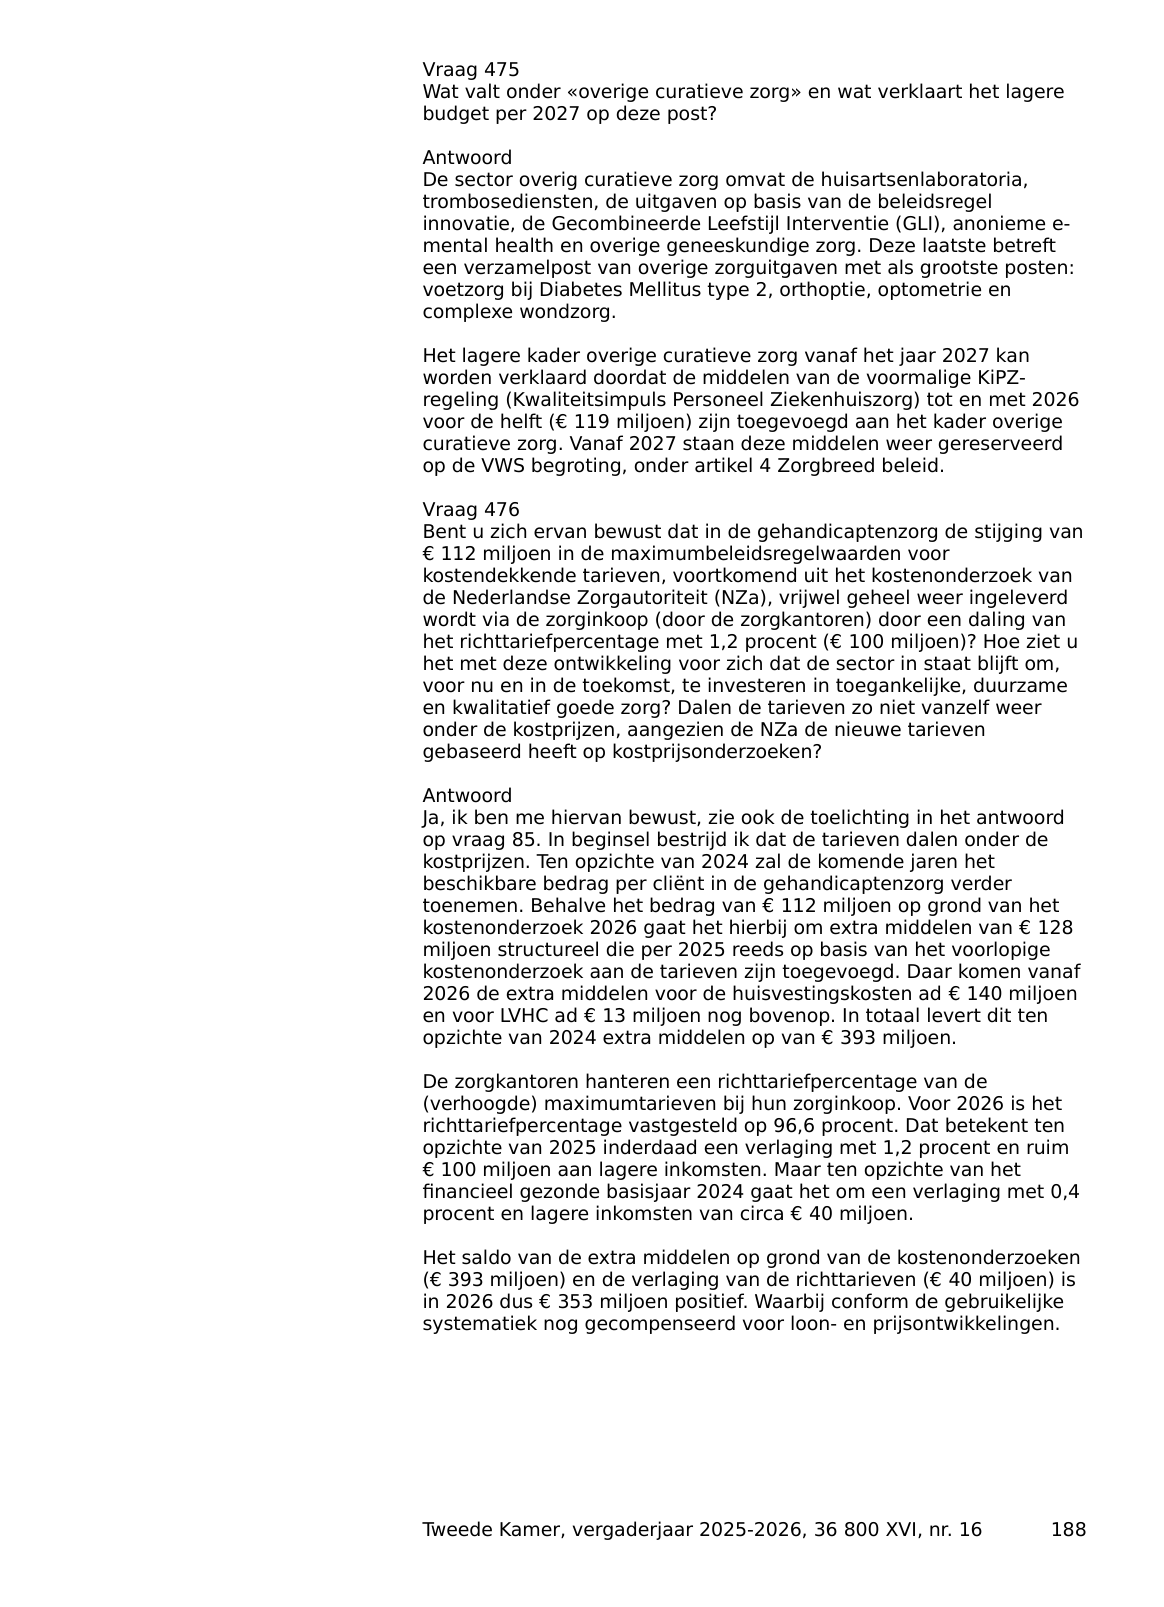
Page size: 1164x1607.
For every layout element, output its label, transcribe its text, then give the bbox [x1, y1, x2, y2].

text Het lagere kader overige curatieve zorg vanaf het jaar 2027 kan worden verklaard doordat de middelen van de voormalige KiPZ-regeling (Kwaliteitsimpuls Personeel Ziekenhuiszorg) tot en met 2026 voor de helft (€ 119 miljoen) zijn toegevoegd aan het kader overige curatieve zorg. Vanaf 2027 staan deze middelen weer gereserveerd op de VWS begroting, onder artikel 4 Zorgbreed beleid. [422, 345, 1087, 477]
text Ja, ik ben me hiervan bewust, zie ook de toelichting in het antwoord op vraag 85. In beginsel bestrijd ik dat de tarieven dalen onder de kostprijzen. Ten opzichte van 2024 zal de komende jaren het beschikbare bedrag per cliënt in de gehandicaptenzorg verder toenemen. Behalve het bedrag van € 112 miljoen op grond van het kostenonderzoek 2026 gaat het hierbij om extra middelen van € 128 miljoen structureel die per 2025 reeds op basis van het voorlopige kostenonderzoek aan de tarieven zijn toegevoegd. Daar komen vanaf 2026 de extra middelen voor de huisvestingskosten ad € 140 miljoen en voor LVHC ad € 13 miljoen nog bovenop. In totaal levert dit ten opzichte van 2024 extra middelen op van € 393 miljoen. [422, 807, 1087, 1049]
text Wat valt onder «overige curatieve zorg» en wat verklaart het lagere budget per 2027 op deze post? [422, 81, 1087, 125]
text Het saldo van de extra middelen op grond van de kostenonderzoeken (€ 393 miljoen) en de verlaging van de richttarieven (€ 40 miljoen) is in 2026 dus € 353 miljoen positief. Waarbij conform de gebruikelijke systematiek nog gecompenseerd voor loon- en prijsontwikkelingen. [422, 1247, 1087, 1335]
text Vraag 475 [422, 59, 1087, 81]
text Antwoord [422, 147, 1087, 169]
text Antwoord [422, 785, 1087, 807]
text De sector overig curatieve zorg omvat de huisartsenlaboratoria, trombosediensten, de uitgaven op basis van de beleidsregel innovatie, de Gecombineerde Leefstijl Interventie (GLI), anonieme e-mental health en overige geneeskundige zorg. Deze laatste betreft een verzamelpost van overige zorguitgaven met als grootste posten: voetzorg bij Diabetes Mellitus type 2, orthoptie, optometrie en complexe wondzorg. [422, 169, 1087, 323]
text Bent u zich ervan bewust dat in de gehandicaptenzorg de stijging van € 112 miljoen in de maximumbeleidsregelwaarden voor kostendekkende tarieven, voortkomend uit het kostenonderzoek van de Nederlandse Zorgautoriteit (NZa), vrijwel geheel weer ingeleverd wordt via de zorginkoop (door de zorgkantoren) door een daling van het richttariefpercentage met 1,2 procent (€ 100 miljoen)? Hoe ziet u het met deze ontwikkeling voor zich dat de sector in staat blijft om, voor nu en in de toekomst, te investeren in toegankelijke, duurzame en kwalitatief goede zorg? Dalen de tarieven zo niet vanzelf weer onder de kostprijzen, aangezien de NZa de nieuwe tarieven gebaseerd heeft op kostprijsonderzoeken? [422, 521, 1087, 763]
text Vraag 476 [422, 499, 1087, 521]
text De zorgkantoren hanteren een richttariefpercentage van de (verhoogde) maximumtarieven bij hun zorginkoop. Voor 2026 is het richttariefpercentage vastgesteld op 96,6 procent. Dat betekent ten opzichte van 2025 inderdaad een verlaging met 1,2 procent en ruim € 100 miljoen aan lagere inkomsten. Maar ten opzichte van het financieel gezonde basisjaar 2024 gaat het om een verlaging met 0,4 procent en lagere inkomsten van circa € 40 miljoen. [422, 1071, 1087, 1225]
